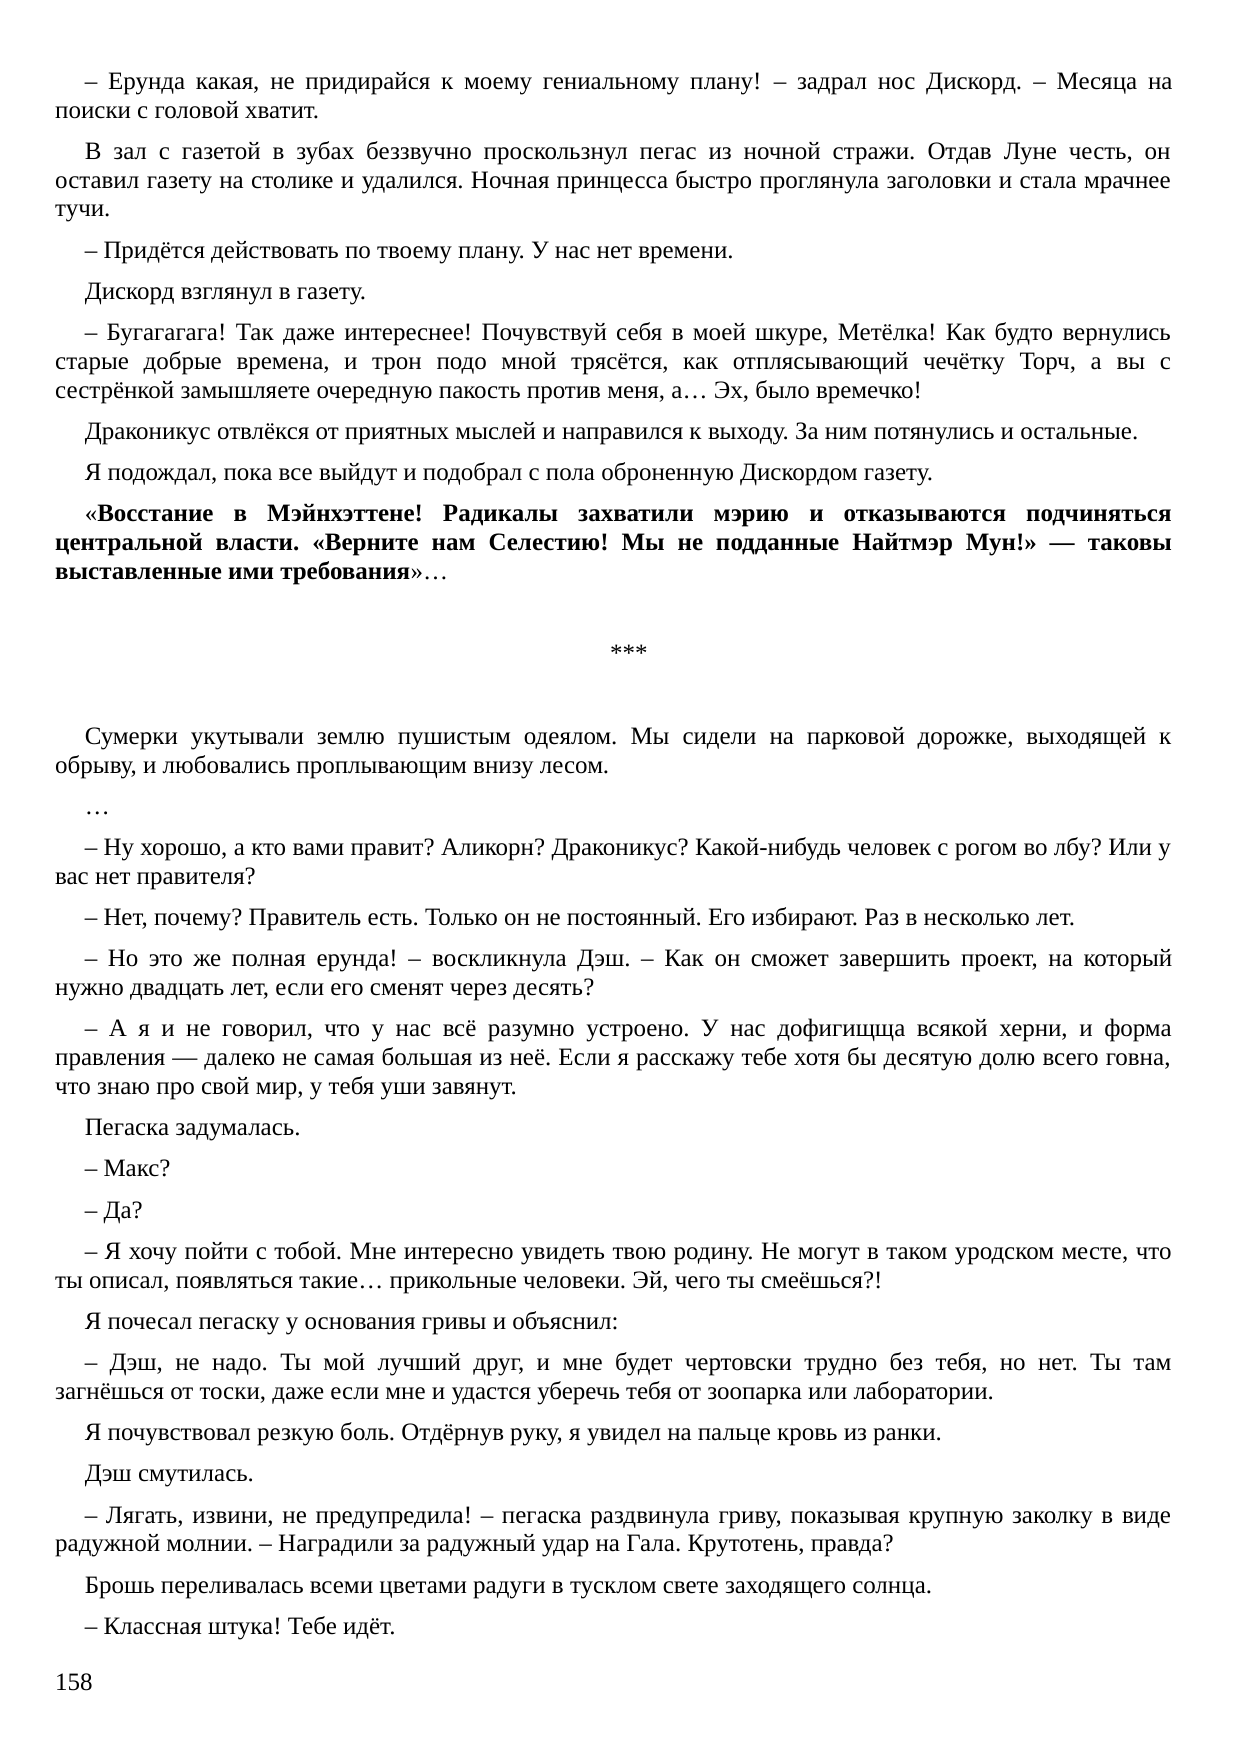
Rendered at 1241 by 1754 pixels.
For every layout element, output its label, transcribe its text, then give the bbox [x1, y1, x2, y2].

text – Бугагагага! Так даже интереснее! Почувствуй себя в моей шкуре, Метёлка! Как будто вернулись старые добрые времена, и трон подо мной трясётся, как отплясывающий чечётку Торч, а вы с сестрёнкой замышляете очередную пакость против меня, а… Эх, было времечко! [55, 317, 1173, 403]
text Дискорд взглянул в газету. [55, 276, 1173, 305]
text Сумерки укутывали землю пушистым одеялом. Мы сидели на парковой дорожке, выходящей к обрыву, и любовались проплывающим внизу лесом. [55, 721, 1173, 778]
text … [55, 791, 1173, 820]
text – Ерунда какая, не придирайся к моему гениальному плану! – задрал нос Дискорд. – Месяца на поиски с головой хватит. [55, 66, 1173, 123]
text В зал с газетой в зубах беззвучно проскользнул пегас из ночной стражи. Отдав Луне честь, он оставил газету на столике и удалился. Ночная принцесса быстро проглянула заголовки и стала мрачнее тучи. [55, 136, 1173, 222]
text – А я и не говорил, что у нас всё разумно устроено. У нас дофигищща всякой херни, и форма правления — далеко не самая большая из неё. Если я расскажу тебе хотя бы десятую долю всего говна, что знаю про свой мир, у тебя уши завянут. [55, 1013, 1173, 1100]
text – Придётся действовать по твоему плану. У нас нет времени. [55, 235, 1173, 263]
text Дэш смутилась. [55, 1458, 1173, 1487]
text – Но это же полная ерунда! – воскликнула Дэш. – Как он сможет завершить проект, на который нужно двадцать лет, если его сменят через десять? [55, 943, 1173, 1001]
text Я почесал пегаску у основания гривы и объяснил: [55, 1306, 1173, 1335]
text «Восстание в Мэйнхэттене! Радикалы захватили мэрию и отказываются подчиняться центральной власти. «Верните нам Селестию! Мы не подданные Найтмэр Мун!» — таковы выставленные ими требования»… [55, 498, 1173, 585]
text – Да? [55, 1195, 1173, 1223]
text – Нет, почему? Правитель есть. Только он не постоянный. Его избирают. Раз в несколько лет. [55, 902, 1173, 931]
text Драконикус отвлёкся от приятных мыслей и направился к выходу. За ним потянулись и остальные. [55, 416, 1173, 445]
text – Ну хорошо, а кто вами правит? Аликорн? Драконикус? Какой-нибудь человек с рогом во лбу? Или у вас нет правителя? [55, 832, 1173, 890]
text Я подождал, пока все выйдут и подобрал с пола оброненную Дискордом газету. [55, 457, 1173, 486]
text – Лягать, извини, не предупредила! – пегаска раздвинула гриву, показывая крупную заколку в виде радужной молнии. – Наградили за радужный удар на Гала. Крутотень, правда? [55, 1500, 1173, 1557]
text Брошь переливалась всеми цветами радуги в тусклом свете заходящего солнца. [55, 1570, 1173, 1598]
text – Макс? [55, 1153, 1173, 1182]
text – Классная штука! Тебе идёт. [55, 1611, 1173, 1640]
text Пегаска задумалась. [55, 1112, 1173, 1141]
text Я почувствовал резкую боль. Отдёрнув руку, я увидел на пальце кровь из ранки. [55, 1417, 1173, 1446]
text *** [55, 638, 1173, 667]
text – Дэш, не надо. Ты мой лучший друг, и мне будет чертовски трудно без тебя, но нет. Ты там загнёшься от тоски, даже если мне и удастся уберечь тебя от зоопарка или лаборатории. [55, 1347, 1173, 1405]
text – Я хочу пойти с тобой. Мне интересно увидеть твою родину. Не могут в таком уродском месте, что ты описал, появляться такие… прикольные человеки. Эй, чего ты смеёшься?! [55, 1236, 1173, 1293]
